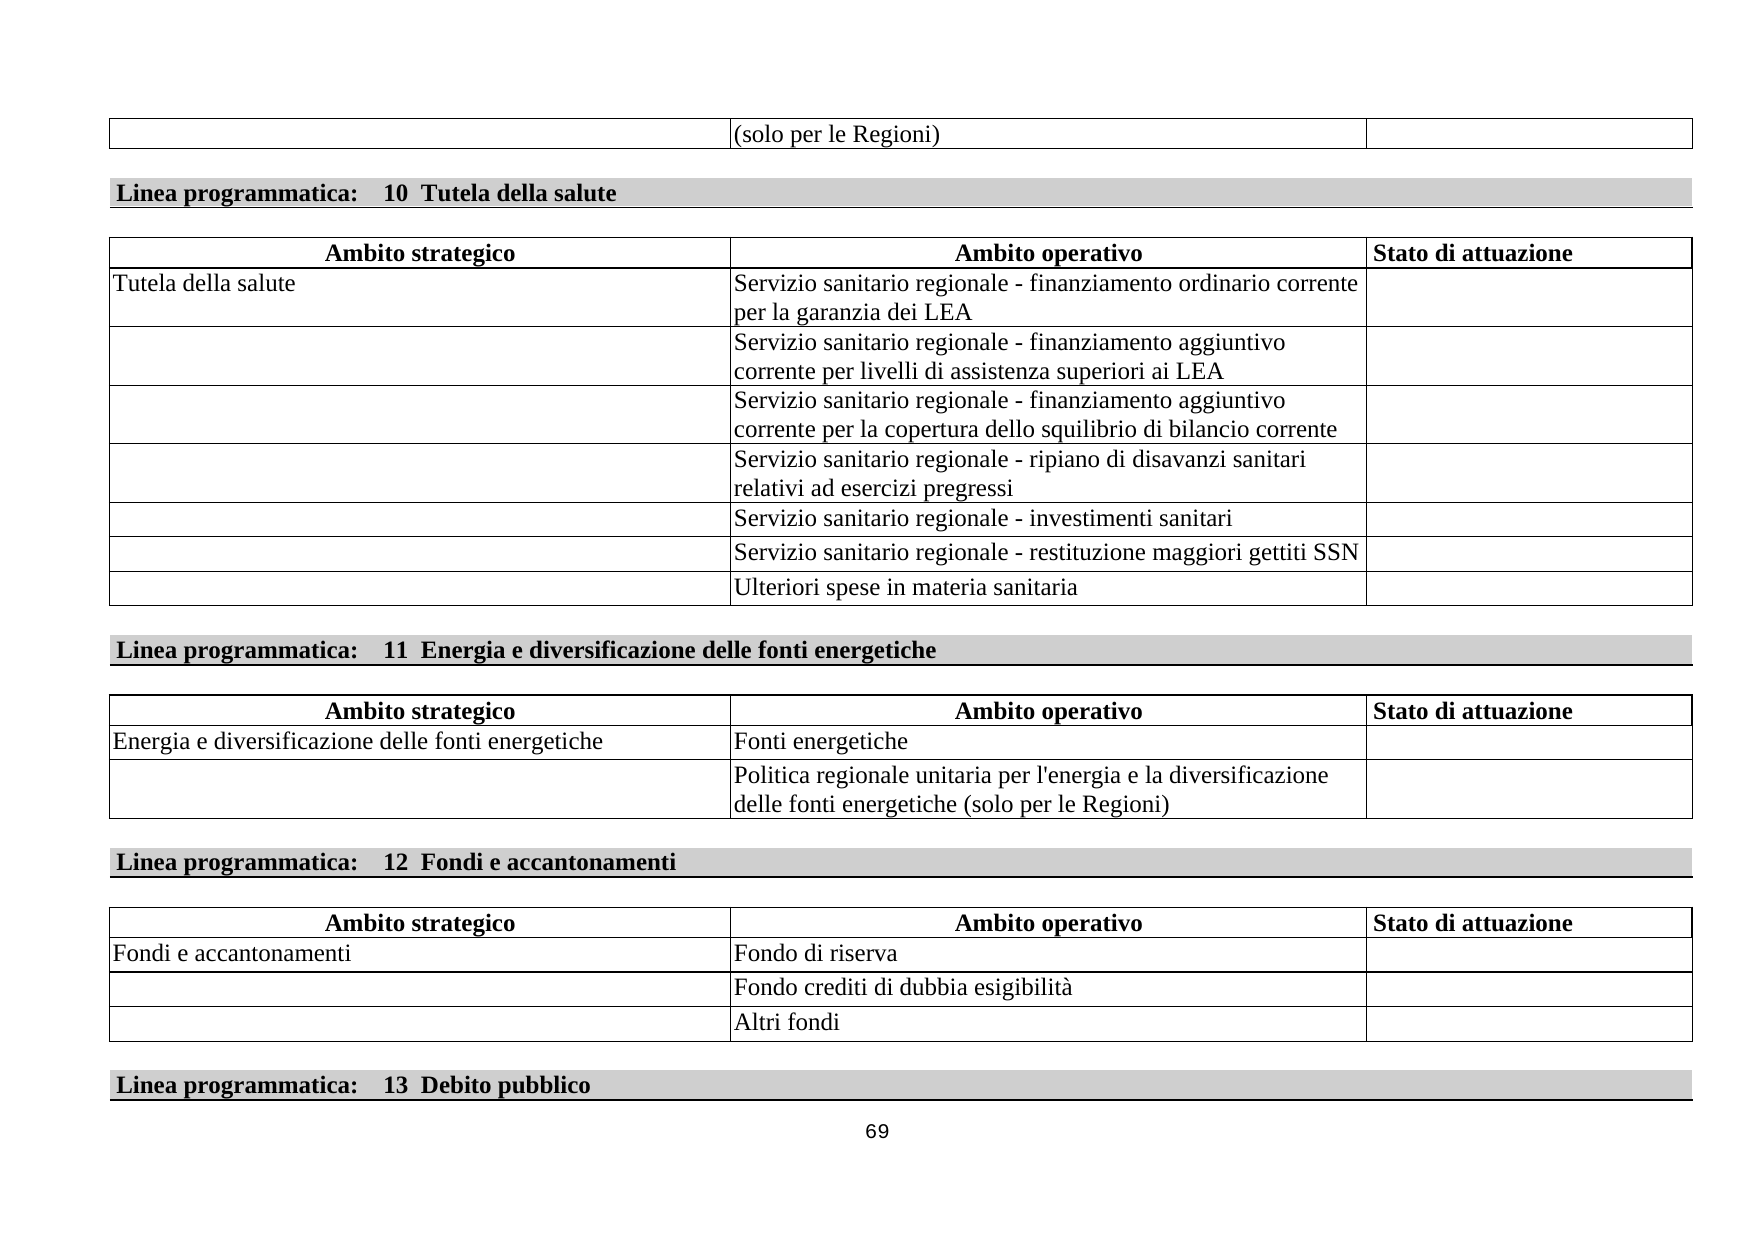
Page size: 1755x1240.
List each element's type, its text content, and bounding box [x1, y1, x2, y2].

table_cell [110, 327, 730, 384]
table_cell [1367, 444, 1692, 502]
table_cell Servizio sanitario regionale - finanziamento ordinario corrente per la garanzia dei LEA [731, 269, 1366, 326]
table_cell Servizio sanitario regionale - finanziamento aggiuntivo corrente per livelli di assistenza superiori ai LEA [731, 327, 1366, 384]
table_cell [1367, 119, 1692, 148]
table_header Ambito operativo [731, 696, 1366, 724]
table_cell Fondi e accantonamenti [110, 938, 730, 971]
table_cell [1367, 503, 1692, 536]
table_cell [1367, 327, 1692, 384]
table_cell Servizio sanitario regionale - ripiano di disavanzi sanitari relativi ad esercizi pregressi [731, 444, 1366, 502]
table_cell Servizio sanitario regionale - investimenti sanitari [731, 503, 1366, 536]
table_cell Servizio sanitario regionale - finanziamento aggiuntivo corrente per la copertura dello squilibrio di bilancio corrente [731, 386, 1366, 443]
table_cell [1367, 973, 1692, 1006]
table_header Ambito strategico [110, 696, 730, 724]
table_header Ambito strategico [110, 238, 730, 267]
table_cell [110, 760, 730, 818]
table_header Linea programmatica: 10 Tutela della salute [110, 178, 1692, 206]
table_cell [110, 1007, 730, 1041]
table_cell Tutela della salute [110, 269, 730, 326]
table_cell [1367, 760, 1692, 818]
table_cell [1367, 537, 1692, 571]
table_header Linea programmatica: 13 Debito pubblico [110, 1070, 1692, 1099]
table_cell [1367, 269, 1692, 326]
table_cell [110, 503, 730, 536]
table_header Ambito strategico [110, 908, 730, 937]
table_cell [110, 119, 730, 148]
table_cell [110, 537, 730, 571]
table_header Ambito operativo [731, 238, 1366, 267]
table_header Linea programmatica: 12 Fondi e accantonamenti [110, 848, 1692, 876]
table_cell (solo per le Regioni) [731, 119, 1366, 148]
table_header Linea programmatica: 11 Energia e diversificazione delle fonti energetiche [110, 635, 1692, 664]
table_cell Politica regionale unitaria per l'energia e la diversificazione delle fonti energetiche (solo per le Regioni) [731, 760, 1366, 818]
table_cell [110, 386, 730, 443]
table_header Stato di attuazione [1367, 238, 1691, 267]
table_header Stato di attuazione [1367, 908, 1691, 937]
table_cell Fondo di riserva [731, 938, 1366, 971]
table_cell Ulteriori spese in materia sanitaria [731, 572, 1366, 605]
table_header Ambito operativo [731, 908, 1366, 937]
table_cell [1367, 938, 1692, 971]
table_cell [1367, 726, 1692, 759]
table_cell Altri fondi [731, 1007, 1366, 1041]
table_cell [1367, 572, 1692, 605]
table_cell Fondo crediti di dubbia esigibilità [731, 973, 1366, 1006]
table_cell Servizio sanitario regionale - restituzione maggiori gettiti SSN [731, 537, 1366, 571]
table_cell [110, 444, 730, 502]
table_cell [1367, 1007, 1692, 1041]
table_header Stato di attuazione [1367, 696, 1691, 724]
table_cell Fonti energetiche [731, 726, 1366, 759]
table_cell [110, 572, 730, 605]
table_cell [110, 973, 730, 1006]
table_cell Energia e diversificazione delle fonti energetiche [110, 726, 730, 759]
table_cell [1367, 386, 1692, 443]
